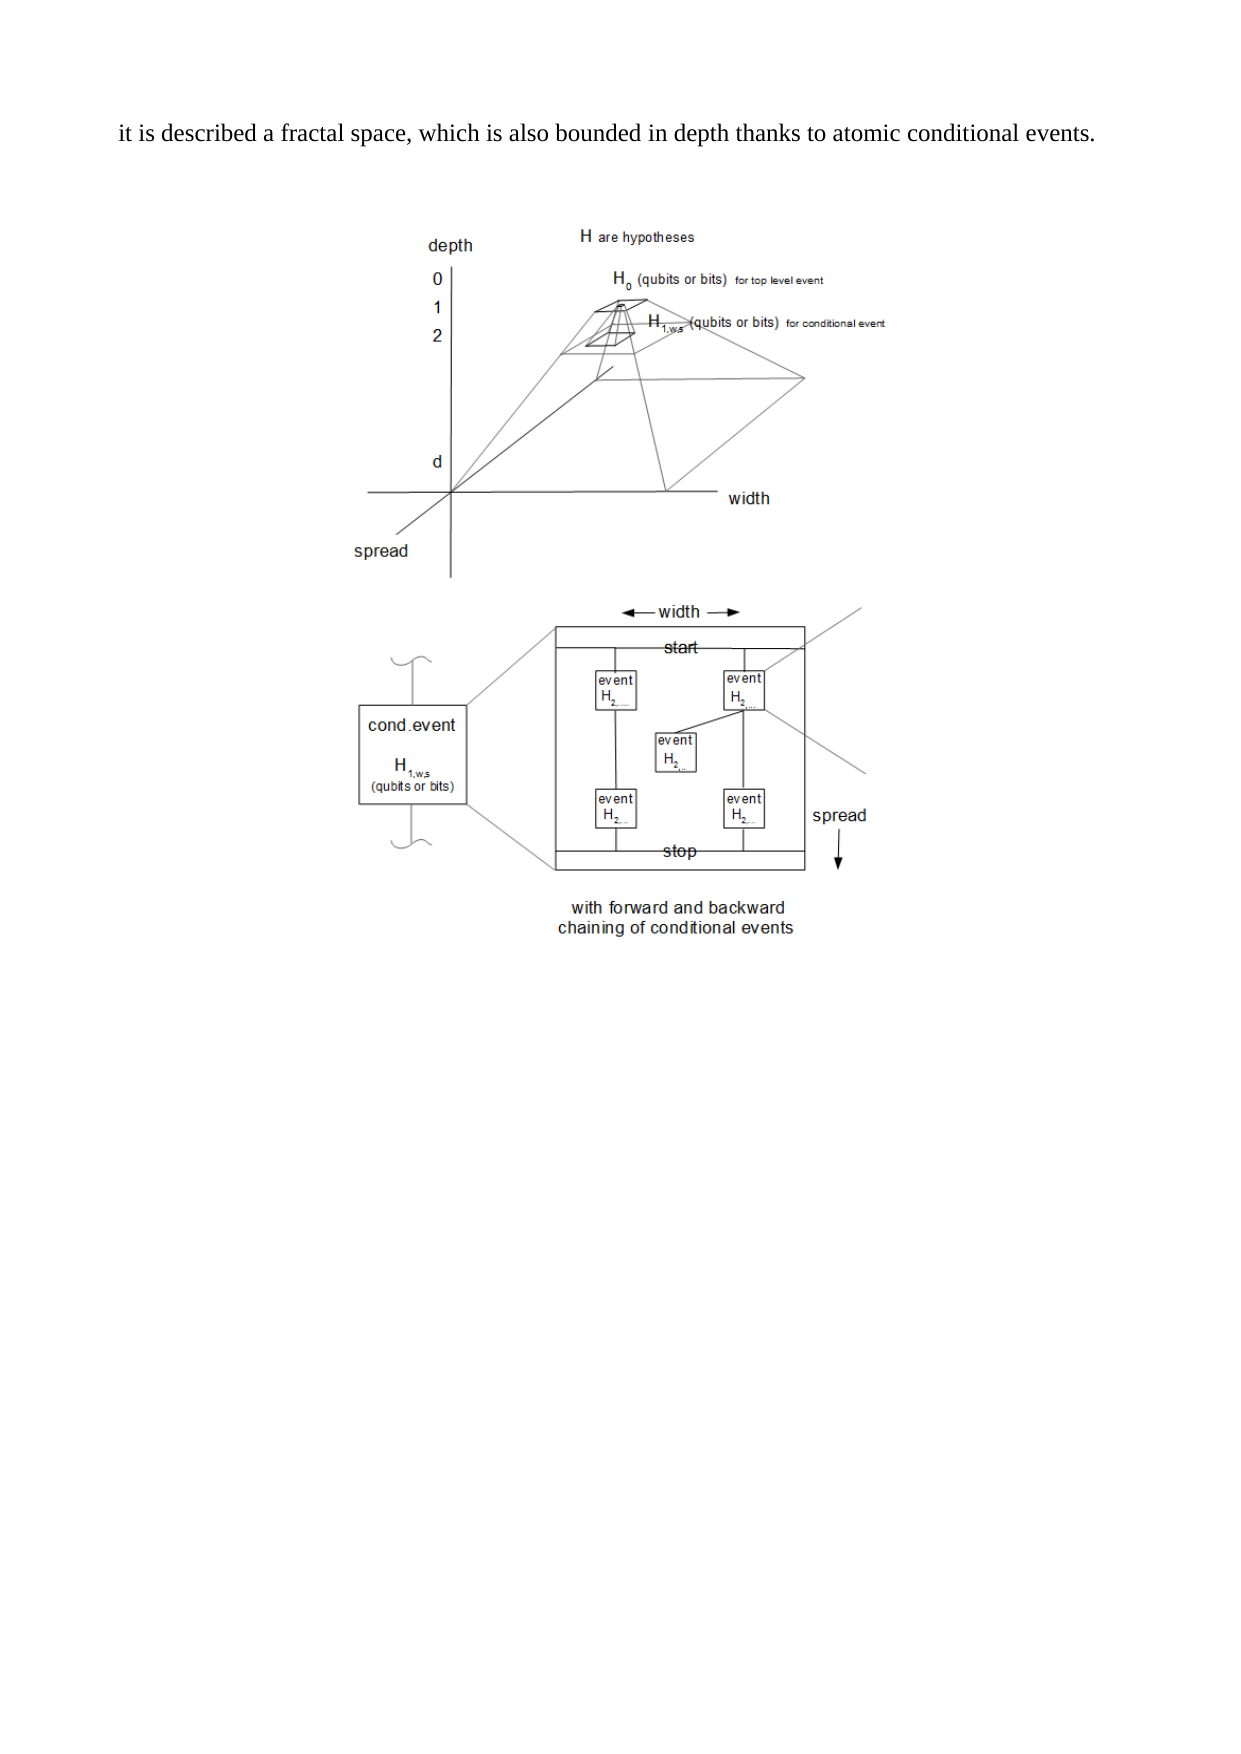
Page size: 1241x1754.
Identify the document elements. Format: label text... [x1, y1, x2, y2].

text it is described a fractal space, which is also bounded in depth thanks to atomic conditional events. [118, 118, 1122, 147]
